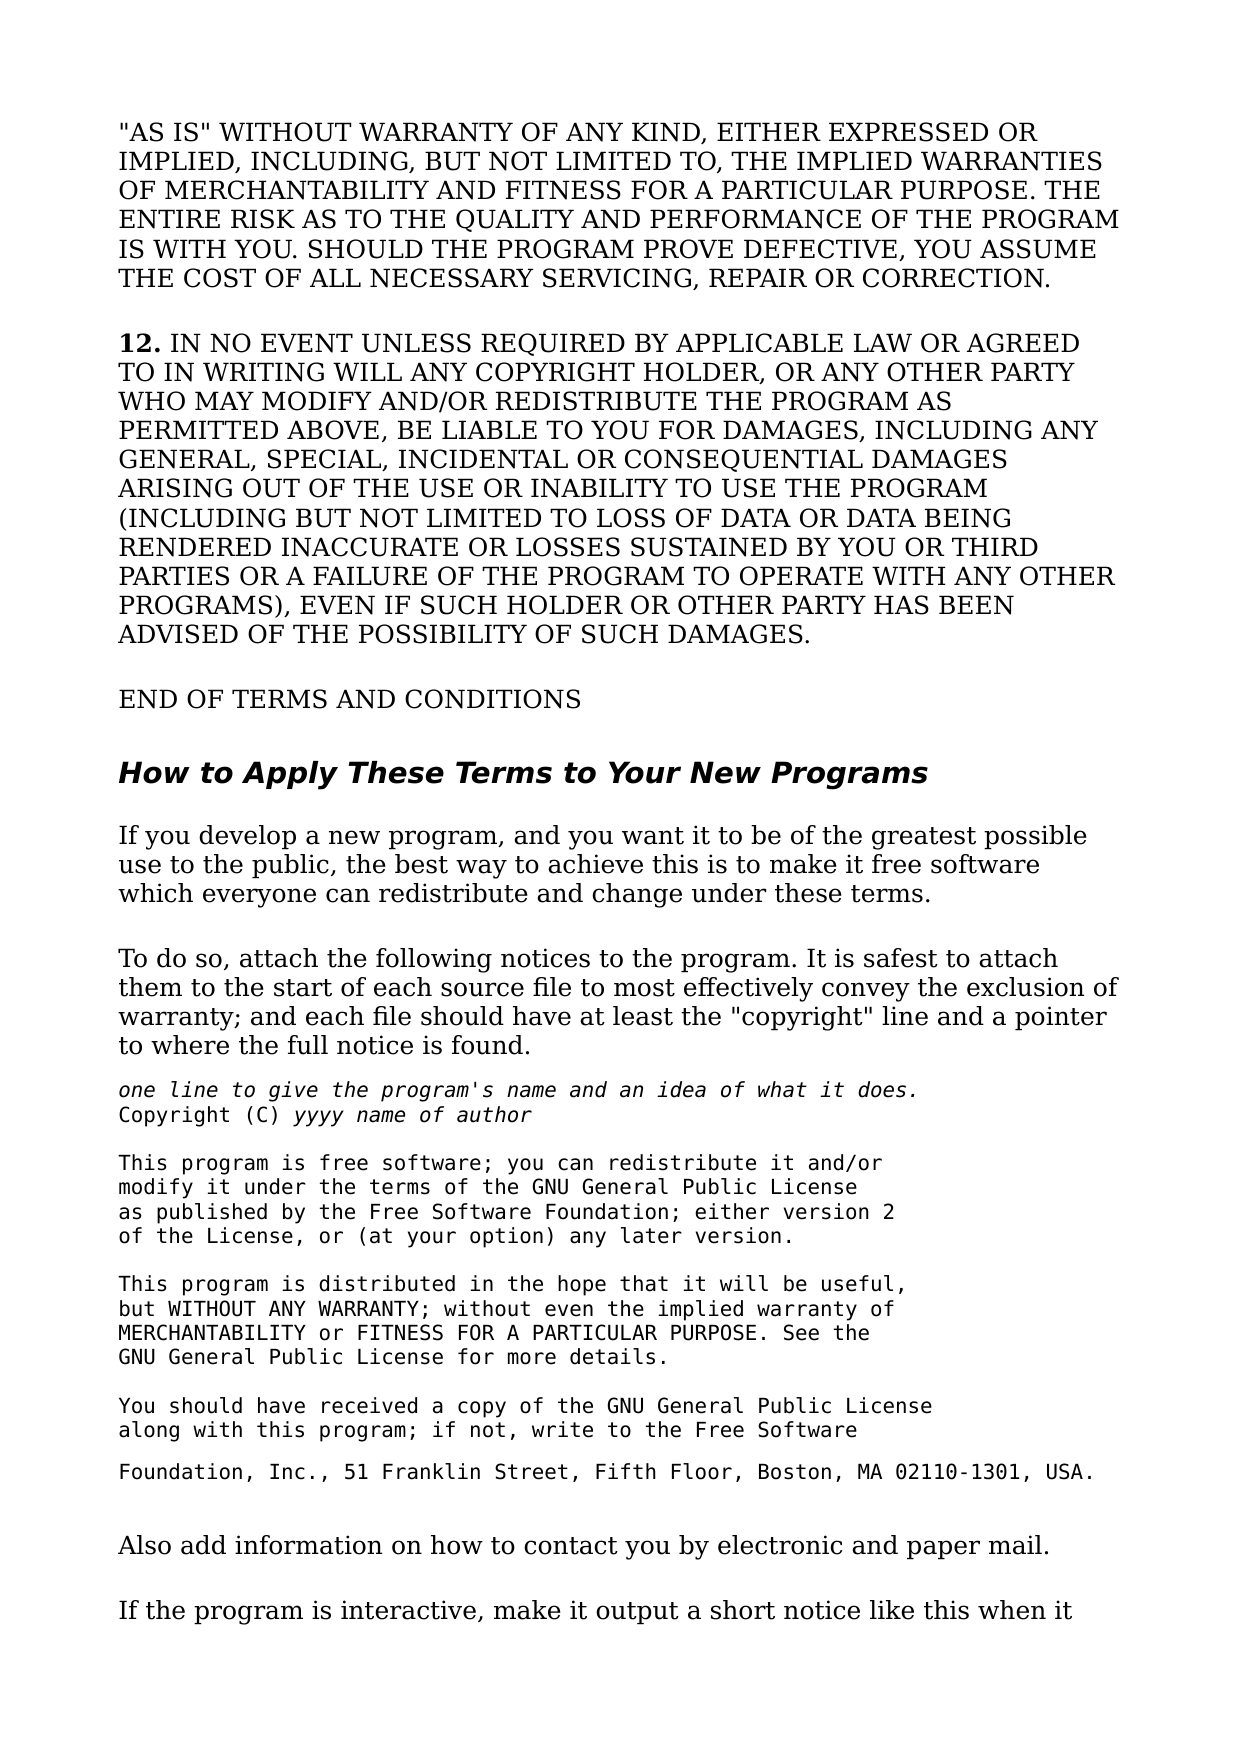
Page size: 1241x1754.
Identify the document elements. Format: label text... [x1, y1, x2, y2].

text of the License, or (at your option) any later version. [118, 1224, 1122, 1248]
text You should have received a copy of the GNU General Public License [118, 1394, 1122, 1418]
text modify it under the terms of the GNU General Public License [118, 1175, 1122, 1200]
text This program is distributed in the hope that it will be useful, [118, 1272, 1122, 1297]
text MERCHANTABILITY or FITNESS FOR A PARTICULAR PURPOSE. See the [118, 1321, 1122, 1345]
text 12. IN NO EVENT UNLESS REQUIRED BY APPLICABLE LAW OR AGREED TO IN WRITING WILL ANY COPYRIGHT HOLDER, OR ANY OTHER PARTY WHO MAY MODIFY AND/OR REDISTRIBUTE THE PROGRAM AS PERMITTED ABOVE, BE LIABLE TO YOU FOR DAMAGES, INCLUDING ANY GENERAL, SPECIAL, INCIDENTAL OR CONSEQUENTIAL DAMAGES ARISING OUT OF THE USE OR INABILITY TO USE THE PROGRAM (INCLUDING BUT NOT LIMITED TO LOSS OF DATA OR DATA BEING RENDERED INACCURATE OR LOSSES SUSTAINED BY YOU OR THIRD PARTIES OR A FAILURE OF THE PROGRAM TO OPERATE WITH ANY OTHER PROGRAMS), EVEN IF SUCH HOLDER OR OTHER PARTY HAS BEEN ADVISED OF THE POSSIBILITY OF SUCH DAMAGES. [118, 328, 1122, 649]
text Also add information on how to contact you by electronic and paper mail. [118, 1532, 1122, 1561]
text END OF TERMS AND CONDITIONS [118, 685, 1122, 714]
text as published by the Free Software Foundation; either version 2 [118, 1200, 1122, 1224]
text "AS IS" WITHOUT WARRANTY OF ANY KIND, EITHER EXPRESSED OR IMPLIED, INCLUDING, BUT NOT LIMITED TO, THE IMPLIED WARRANTIES OF MERCHANTABILITY AND FITNESS FOR A PARTICULAR PURPOSE. THE ENTIRE RISK AS TO THE QUALITY AND PERFORMANCE OF THE PROGRAM IS WITH YOU. SHOULD THE PROGRAM PROVE DEFECTIVE, YOU ASSUME THE COST OF ALL NECESSARY SERVICING, REPAIR OR CORRECTION. [118, 118, 1122, 293]
text Copyright (C) yyyy name of author [118, 1103, 1122, 1127]
text Foundation, Inc., 51 Franklin Street, Fifth Floor, Boston, MA 02110-1301, USA. [118, 1460, 1122, 1484]
subtitle How to Apply These Terms to Your New Programs [118, 757, 1122, 791]
text GNU General Public License for more details. [118, 1345, 1122, 1369]
text one line to give the program's name and an idea of what it does. [118, 1078, 1122, 1103]
text but WITHOUT ANY WARRANTY; without even the implied warranty of [118, 1297, 1122, 1321]
text If the program is interactive, make it output a short notice like this when it [118, 1596, 1122, 1625]
text along with this program; if not, write to the Free Software [118, 1418, 1122, 1442]
text This program is free software; you can redistribute it and/or [118, 1151, 1122, 1175]
text To do so, attach the following notices to the program. It is safest to attach them to the start of each source file to most effectively convey the exclusion of warranty; and each file should have at least the "copyright" line and a pointer to where the full notice is found. [118, 944, 1122, 1061]
text If you develop a new program, and you want it to be of the greatest possible use to the public, the best way to achieve this is to make it free software which everyone can redistribute and change under these terms. [118, 821, 1122, 908]
